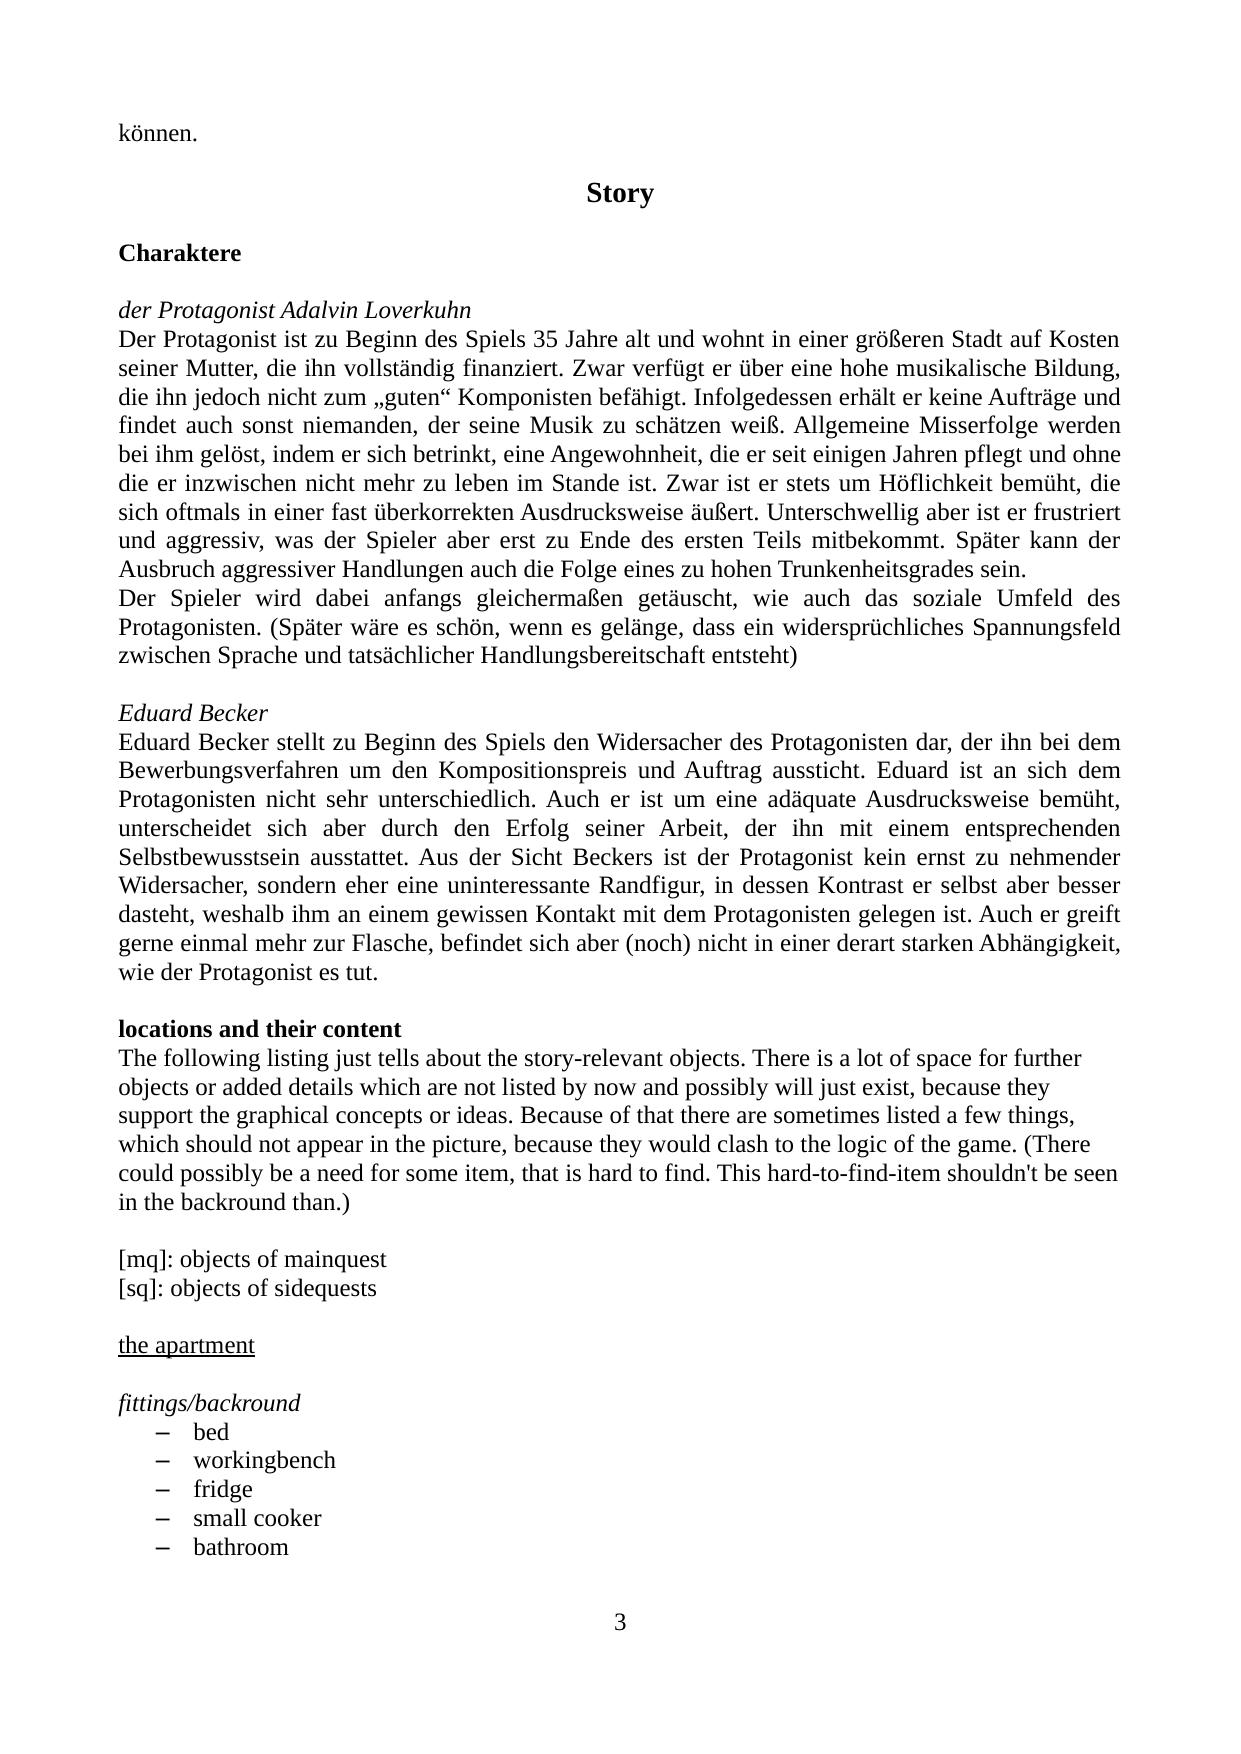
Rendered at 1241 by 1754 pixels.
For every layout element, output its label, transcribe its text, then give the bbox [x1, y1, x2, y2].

text fittings/backround [118, 1388, 1122, 1417]
text the apartment [118, 1330, 1122, 1359]
text Der Spieler wird dabei anfangs gleichermaßen getäuscht, wie auch das soziale Umfeld des Protagonisten. (Später wäre es schön, wenn es gelänge, dass ein widersprüchliches Spannungsfeld zwischen Sprache und tatsächlicher Handlungsbereitschaft entsteht) [118, 583, 1122, 669]
text Eduard Becker stellt zu Beginn des Spiels den Widersacher des Protagonisten dar, der ihn bei dem Bewerbungsverfahren um den Kompositionspreis und Auftrag aussticht. Eduard ist an sich dem Protagonisten nicht sehr unterschiedlich. Auch er ist um eine adäquate Ausdrucksweise bemüht, unterscheidet sich aber durch den Erfolg seiner Arbeit, der ihn mit einem entsprechenden Selbstbewusstsein ausstattet. Aus der Sicht Beckers ist der Protagonist kein ernst zu nehmender Widersacher, sondern eher eine uninteressante Randfigur, in dessen Kontrast er selbst aber besser dasteht, weshalb ihm an einem gewissen Kontakt mit dem Protagonisten gelegen ist. Auch er greift gerne einmal mehr zur Flasche, befindet sich aber (noch) nicht in einer derart starken Abhängigkeit, wie der Protagonist es tut. [118, 727, 1122, 985]
text [sq]: objects of sidequests [118, 1273, 1122, 1302]
list bathroom [156, 1532, 1122, 1560]
text The following listing just tells about the story-relevant objects. There is a lot of space for further objects or added details which are not listed by now and possibly will just exist, because they support the graphical concepts or ideas. Because of that there are sometimes listed a few things, which should not appear in the picture, because they would clash to the logic of the game. (There could possibly be a need for some item, that is hard to find. This hard-to-find-item shouldn't be seen in the backround than.) [118, 1043, 1122, 1215]
list fridge [156, 1474, 1122, 1503]
text Eduard Becker [118, 698, 1122, 727]
text können. [118, 118, 1122, 147]
text der Protagonist Adalvin Loverkuhn [118, 295, 1122, 324]
list bed [156, 1417, 1122, 1445]
text [mq]: objects of mainquest [118, 1244, 1122, 1273]
text Story [118, 176, 1122, 209]
text Charaktere [118, 238, 1122, 267]
list small cooker [156, 1503, 1122, 1532]
list workingbench [156, 1445, 1122, 1474]
text Der Protagonist ist zu Beginn des Spiels 35 Jahre alt und wohnt in einer größeren Stadt auf Kosten seiner Mutter, die ihn vollständig finanziert. Zwar verfügt er über eine hohe musikalische Bildung, die ihn jedoch nicht zum „guten“ Komponisten befähigt. Infolgedessen erhält er keine Aufträge und findet auch sonst niemanden, der seine Musik zu schätzen weiß. Allgemeine Misserfolge werden bei ihm gelöst, indem er sich betrinkt, eine Angewohnheit, die er seit einigen Jahren pflegt und ohne die er inzwischen nicht mehr zu leben im Stande ist. Zwar ist er stets um Höflichkeit bemüht, die sich oftmals in einer fast überkorrekten Ausdrucksweise äußert. Unterschwellig aber ist er frustriert und aggressiv, was der Spieler aber erst zu Ende des ersten Teils mitbekommt. Später kann der Ausbruch aggressiver Handlungen auch die Folge eines zu hohen Trunkenheitsgrades sein. [118, 324, 1122, 583]
text locations and their content [118, 1014, 1122, 1043]
